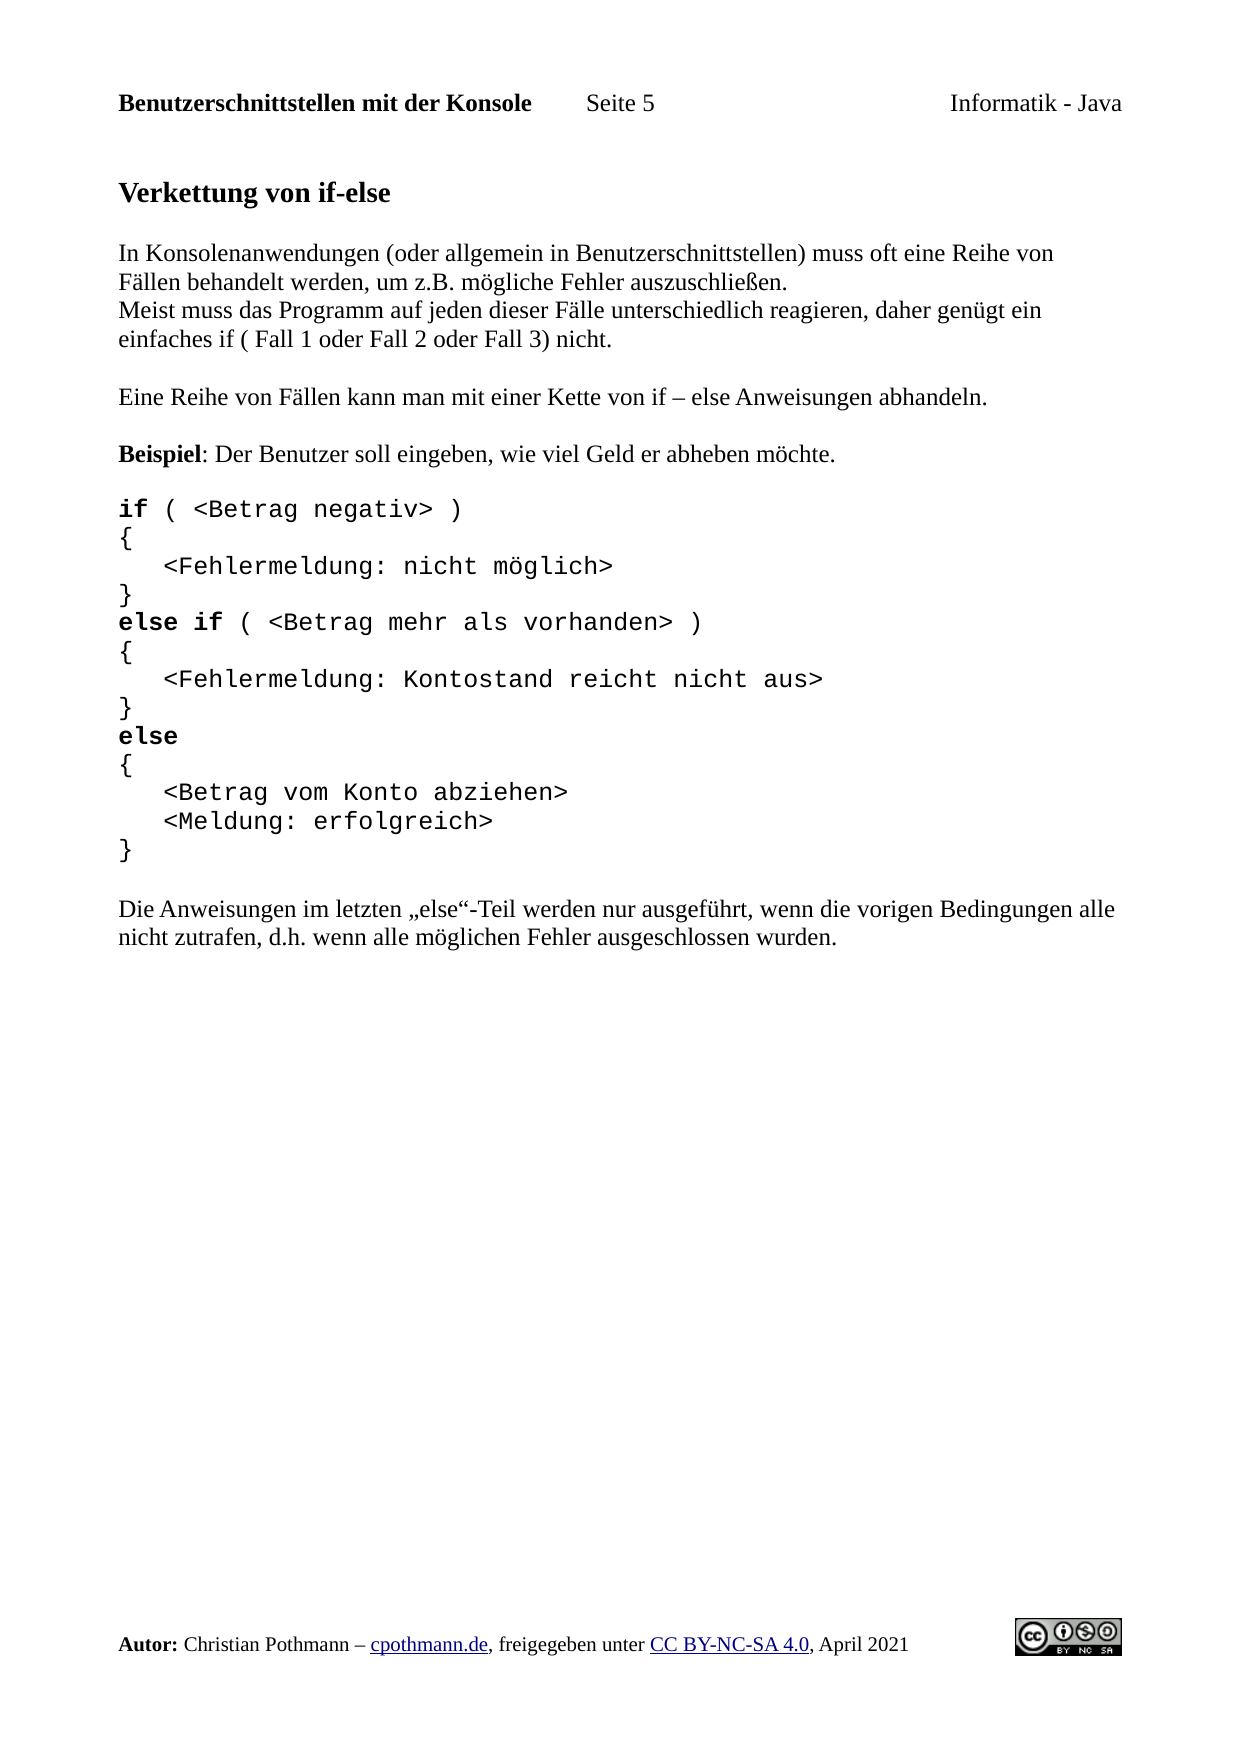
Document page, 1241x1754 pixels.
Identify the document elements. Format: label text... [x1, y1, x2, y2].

text <Fehlermeldung: nicht möglich> [118, 553, 1122, 582]
text if ( <Betrag negativ> ) [118, 497, 1122, 525]
text <Betrag vom Konto abziehen> [118, 780, 1122, 808]
text <Fehlermeldung: Kontostand reicht nicht aus> [118, 667, 1122, 695]
text { [118, 752, 1122, 780]
text } [118, 837, 1122, 865]
text Eine Reihe von Fällen kann man mit einer Kette von if – else Anweisungen abhandeln. [118, 382, 1122, 410]
text } [118, 695, 1122, 723]
text } [118, 582, 1122, 610]
text Autor: Christian Pothmann – cpothmann.de, freigegeben unter CC BY-NC-SA 4.0, April 2021 [118, 1632, 1015, 1656]
text else if ( <Betrag mehr als vorhanden> ) [118, 610, 1122, 638]
text <Meldung: erfolgreich> [118, 808, 1122, 837]
text In Konsolenanwendungen (oder allgemein in Benutzerschnittstellen) muss oft eine Reihe von Fällen behandelt werden, um z.B. mögliche Fehler auszuschließen. [118, 238, 1122, 295]
text { [118, 525, 1122, 553]
text Verkettung von if-else [118, 176, 1122, 209]
text Meist muss das Programm auf jeden dieser Fälle unterschiedlich reagieren, daher genügt ein einfaches if ( Fall 1 oder Fall 2 oder Fall 3) nicht. [118, 295, 1122, 353]
text { [118, 638, 1122, 667]
picture [1015, 1618, 1122, 1656]
text Beispiel: Der Benutzer soll eingeben, wie viel Geld er abheben möchte. [118, 439, 1122, 468]
text Die Anweisungen im letzten „else“-Teil werden nur ausgeführt, wenn die vorigen Bedingungen alle nicht zutrafen, d.h. wenn alle möglichen Fehler ausgeschlossen wurden. [118, 894, 1122, 951]
text else [118, 723, 1122, 752]
